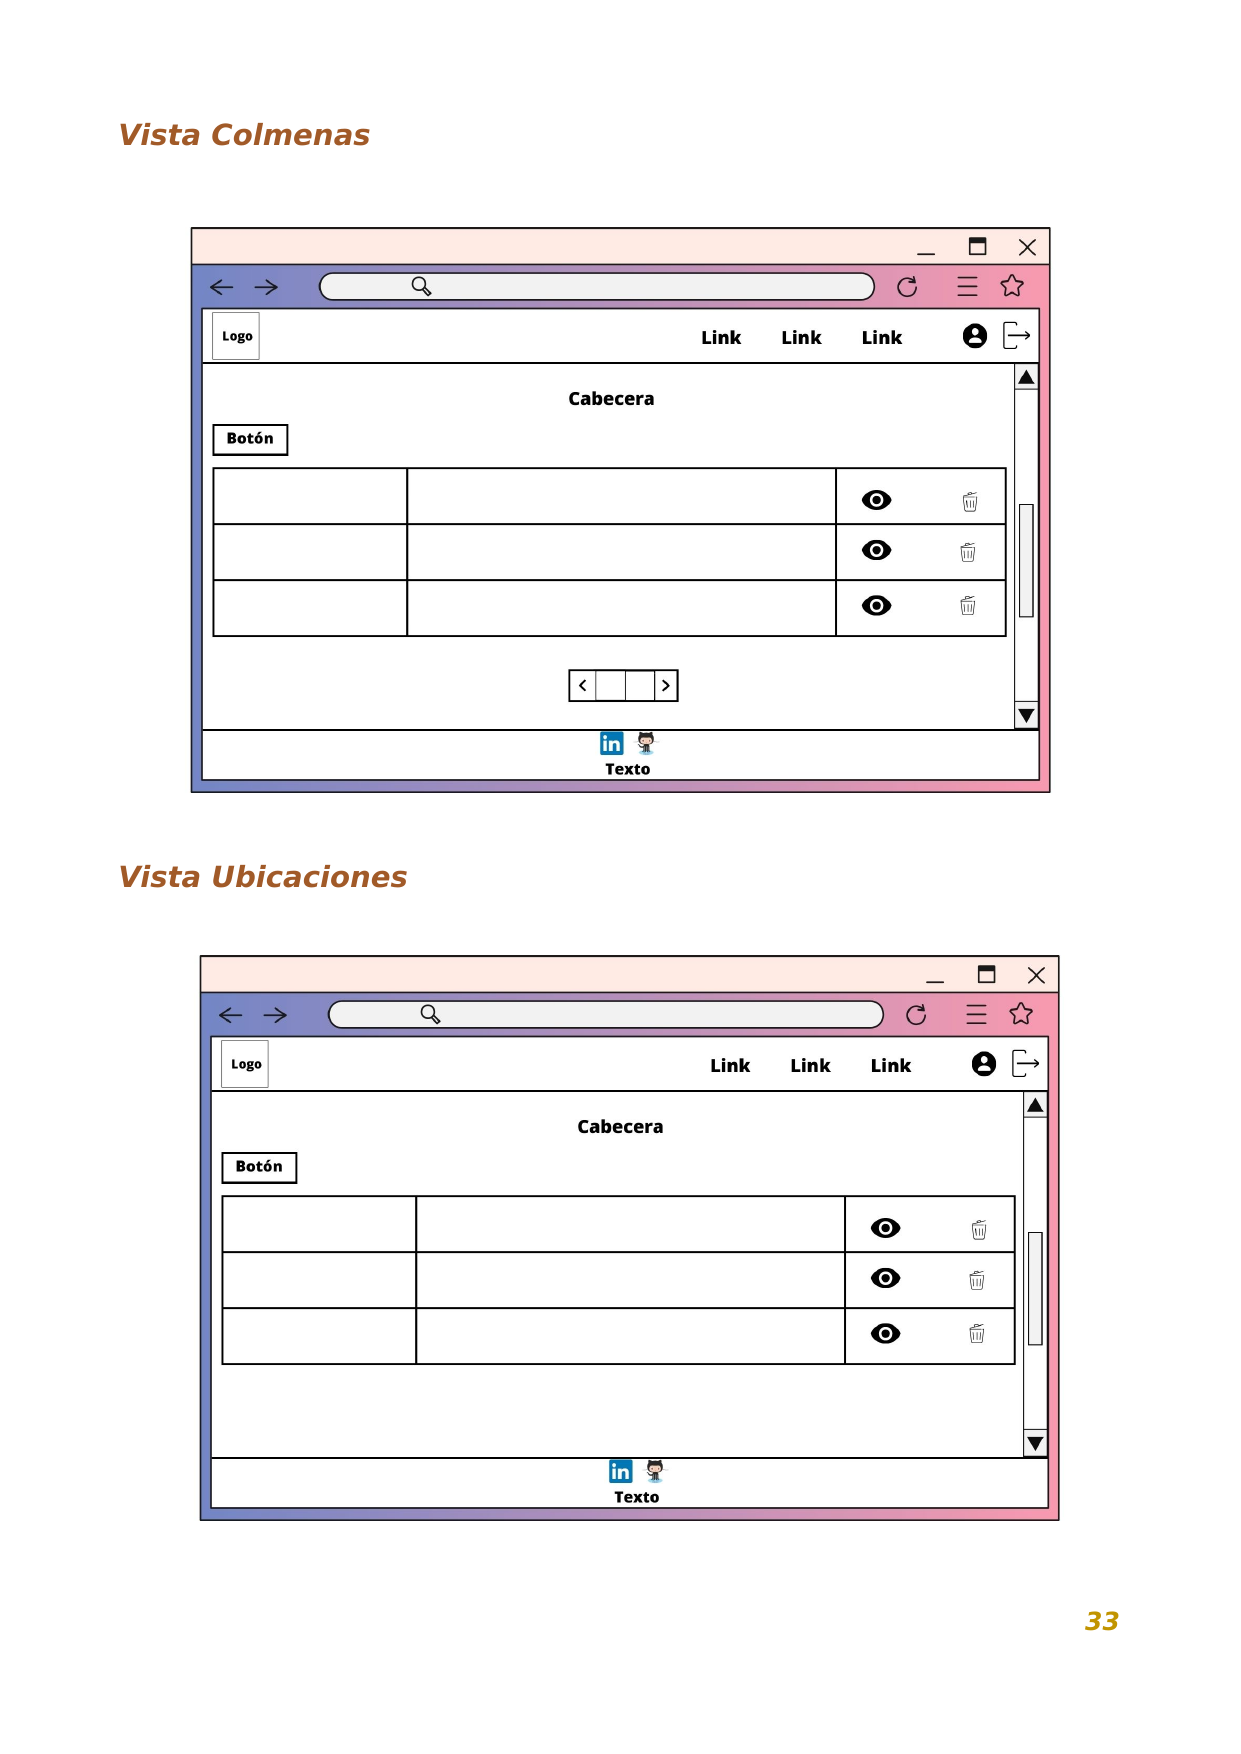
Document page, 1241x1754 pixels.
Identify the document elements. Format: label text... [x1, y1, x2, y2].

subtitle Vista Colmenas [118, 118, 1122, 152]
picture [118, 227, 1123, 793]
subtitle Vista Ubicaciones [118, 861, 1122, 894]
picture [127, 955, 1132, 1521]
